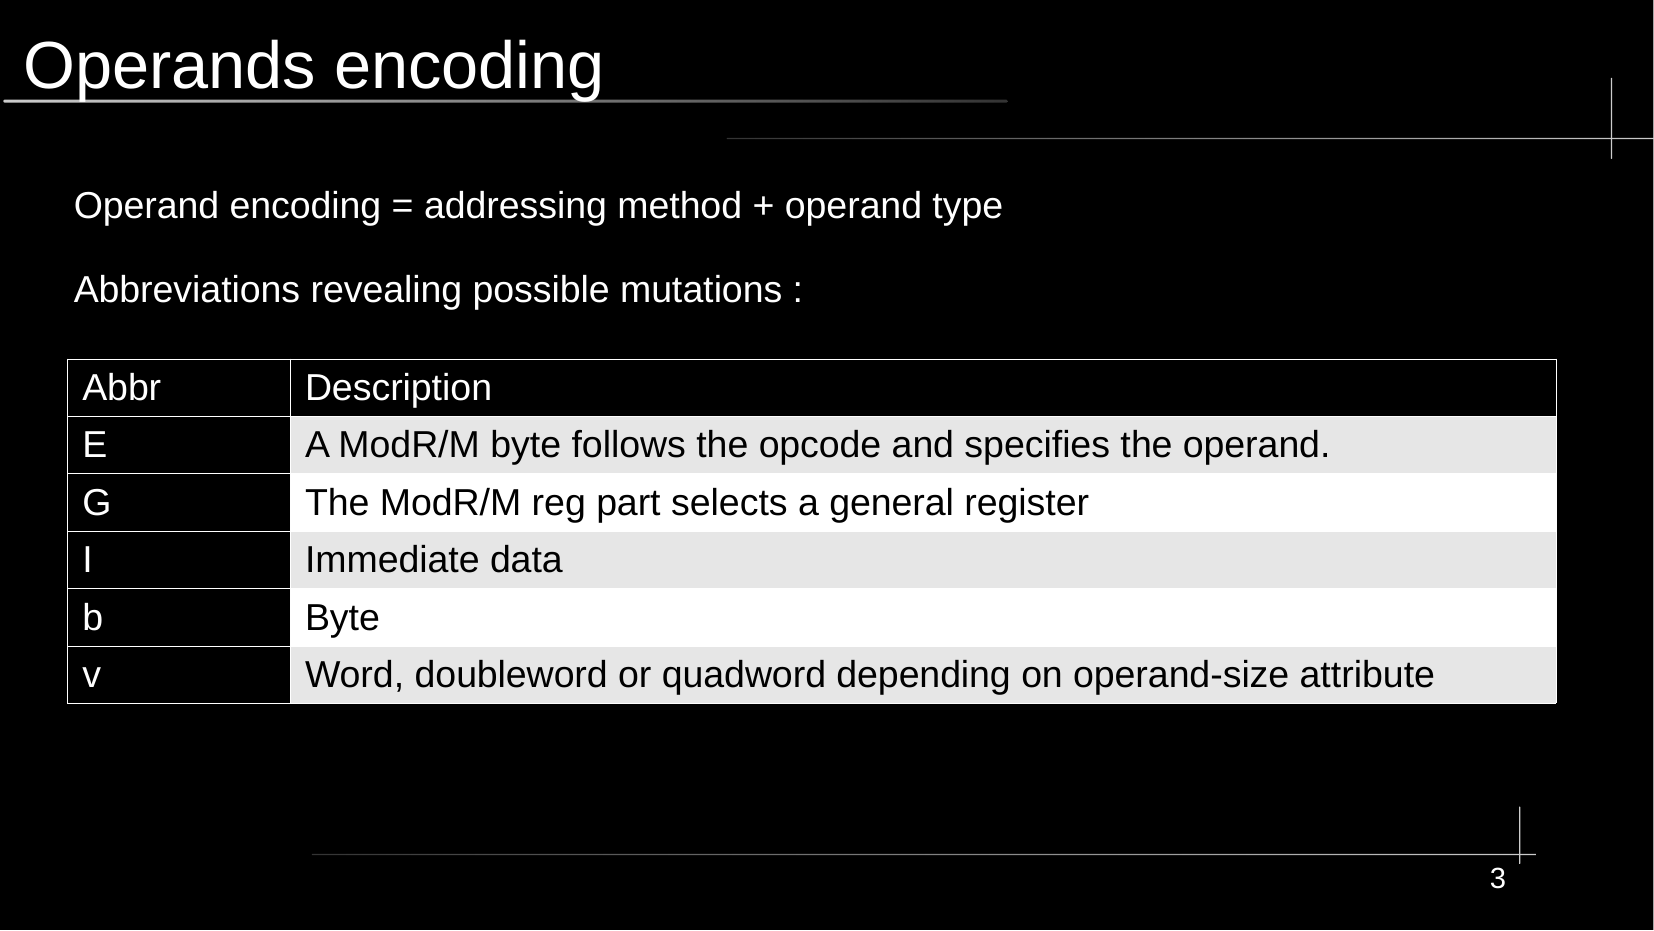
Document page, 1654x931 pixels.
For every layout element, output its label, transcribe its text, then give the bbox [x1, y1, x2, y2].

table_cell b [68, 589, 290, 646]
table_cell A ModR/M byte follows the opcode and specifies the operand. [291, 417, 1556, 473]
table_header Description [291, 360, 1556, 416]
table_cell I [68, 532, 290, 588]
table_cell Byte [291, 589, 1556, 646]
table_cell G [68, 474, 290, 531]
table_cell E [68, 417, 290, 473]
table_cell v [68, 647, 290, 703]
text_box Operand encoding = addressing method + operand type Abbreviations revealing possible mutations : [59, 177, 1019, 318]
title Operands encoding [23, 11, 1589, 119]
table_cell Immediate data [291, 532, 1556, 588]
table_cell Word, doubleword or quadword depending on operand-size attribute [291, 647, 1556, 703]
table_header Abbr [68, 360, 290, 416]
table_cell The ModR/M reg part selects a general register [291, 474, 1556, 531]
